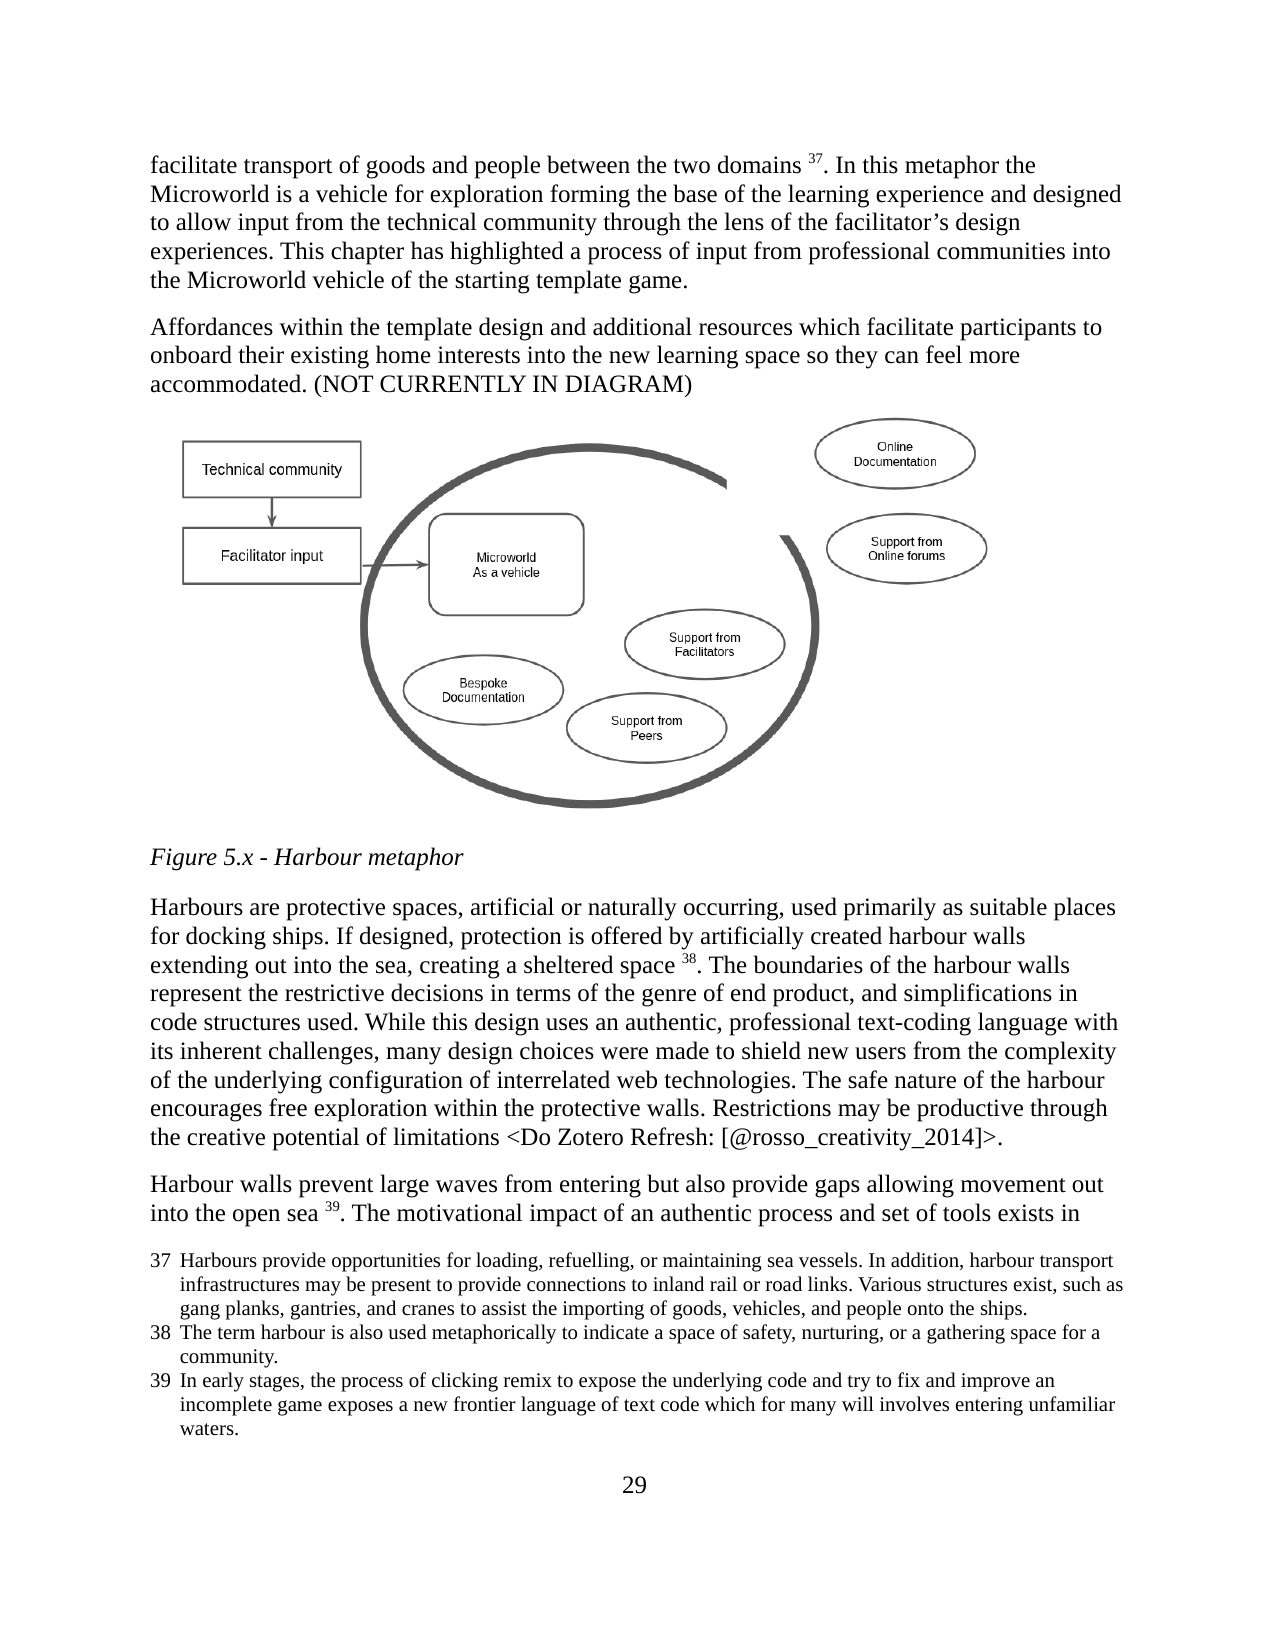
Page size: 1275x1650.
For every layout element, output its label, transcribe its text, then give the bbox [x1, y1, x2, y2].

text Figure 5.x - Harbour metaphor [150, 842, 1125, 871]
text Harbour walls prevent large waves from entering but also provide gaps allowing movement out into the open sea . The motivational impact of an authentic process and set of tools exists in [150, 1169, 1125, 1226]
text Affordances within the template design and additional resources which facilitate participants to onboard their existing home interests into the new learning space so they can feel more accommodated. (NOT CURRENTLY IN DIAGRAM) [150, 312, 1125, 398]
text facilitate transport of goods and people between the two domains . In this metaphor the Microworld is a vehicle for exploration forming the base of the learning experience and designed to allow input from the technical community through the lens of the facilitator’s design experiences. This chapter has highlighted a process of input from professional communities into the Microworld vehicle of the starting template game. [150, 150, 1125, 294]
text The term harbour is also used metaphorically to indicate a space of safety, nurturing, or a gathering space for a community. [150, 1320, 1125, 1368]
picture [150, 406, 1077, 830]
text Harbours provide opportunities for loading, refuelling, or maintaining sea vessels. In addition, harbour transport infrastructures may be present to provide connections to inland rail or road links. Various structures exist, such as gang planks, gantries, and cranes to assist the importing of goods, vehicles, and people onto the ships. [150, 1247, 1125, 1320]
text Harbours are protective spaces, artificial or naturally occurring, used primarily as suitable places for docking ships. If designed, protection is offered by artificially created harbour walls extending out into the sea, creating a sheltered space . The boundaries of the harbour walls represent the restrictive decisions in terms of the genre of end product, and simplifications in code structures used. While this design uses an authentic, professional text-coding language with its inherent challenges, many design choices were made to shield new users from the complexity of the underlying configuration of interrelated web technologies. The safe nature of the harbour encourages free exploration within the protective walls. Restrictions may be productive through the creative potential of limitations <Do Zotero Refresh: [@rosso_creativity_2014]>. [150, 892, 1125, 1151]
text In early stages, the process of clicking remix to expose the underlying code and try to fix and improve an incomplete game exposes a new frontier language of text code which for many will involves entering unfamiliar waters. [150, 1368, 1125, 1440]
